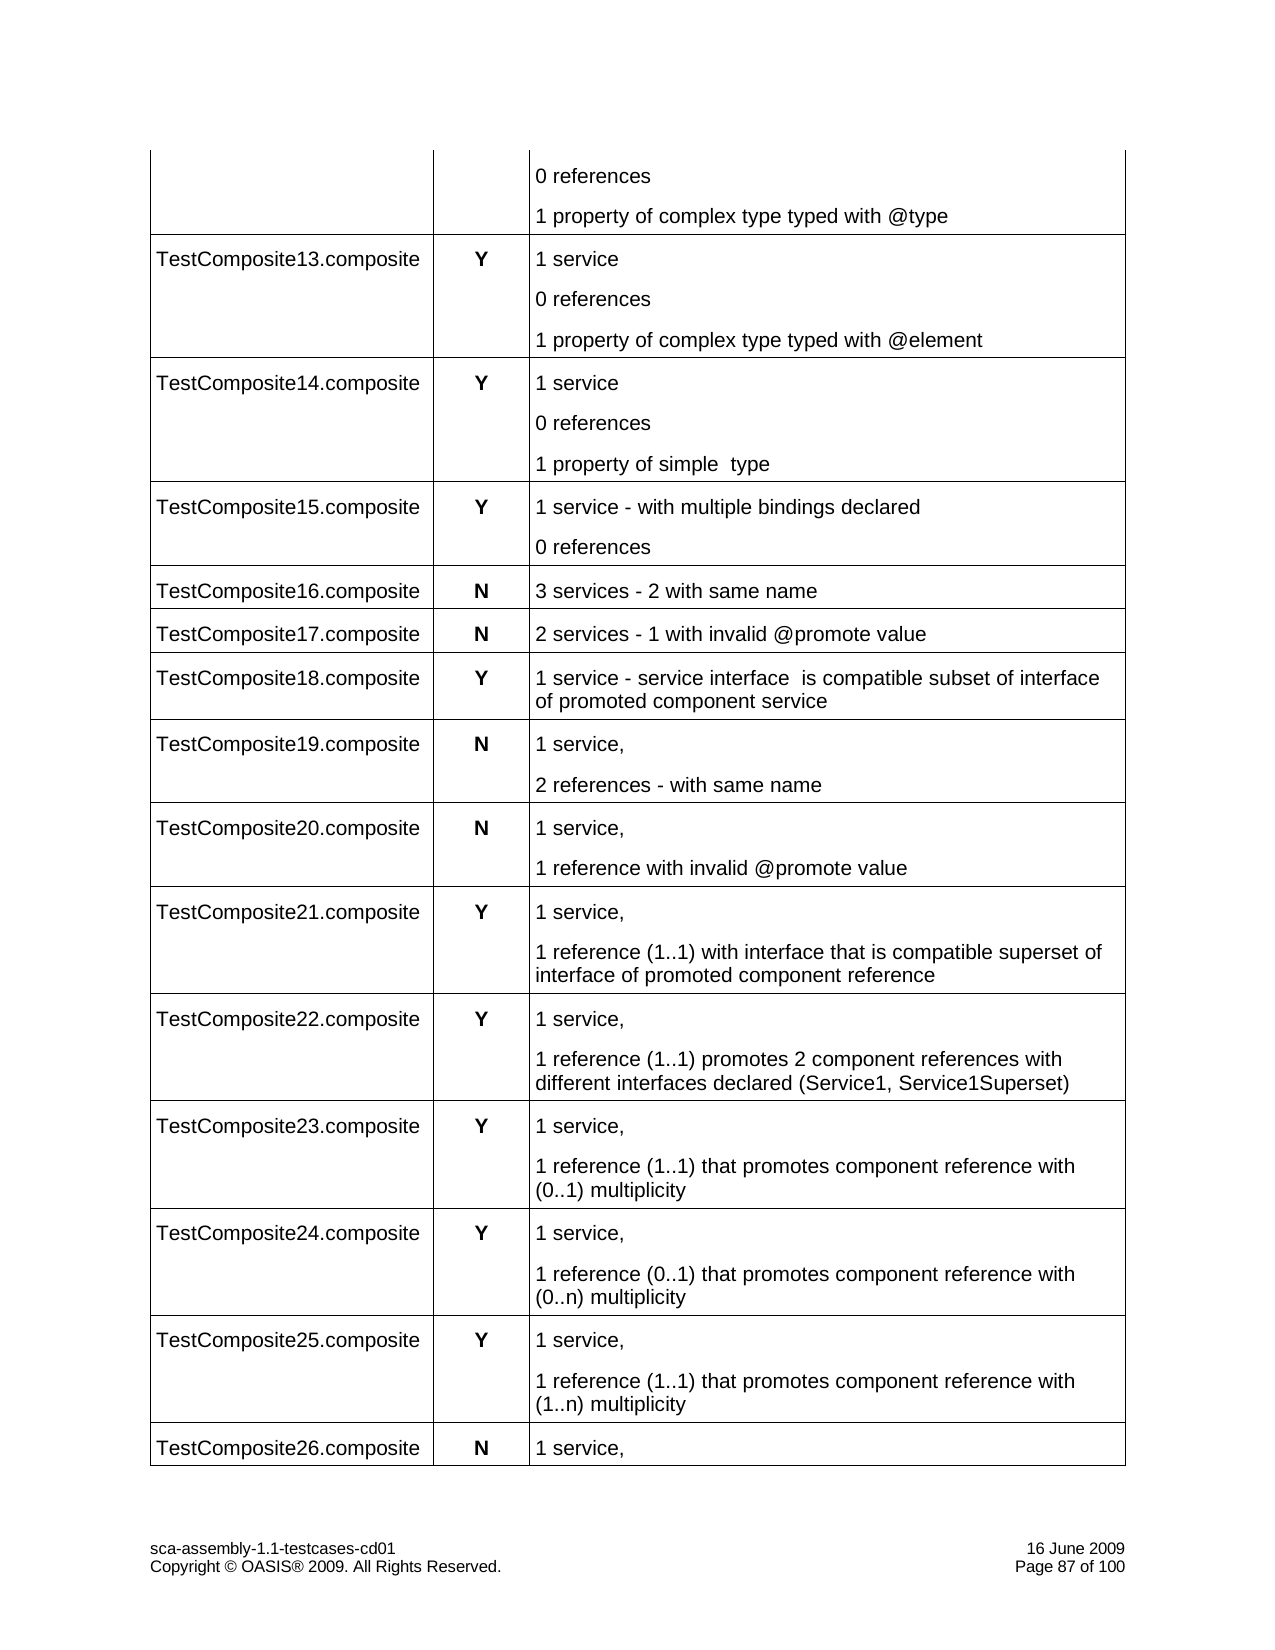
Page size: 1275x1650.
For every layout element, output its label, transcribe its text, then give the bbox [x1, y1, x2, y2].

table_cell N [434, 609, 529, 652]
table_cell N [434, 803, 529, 886]
table_cell TestComposite18.composite [151, 653, 433, 719]
table_cell N [434, 566, 529, 608]
table_cell 1 service, 1 reference (1..1) with interface that is compatible superset of interface of promoted component reference [530, 887, 1125, 993]
table_cell TestComposite17.composite [151, 609, 433, 652]
table_cell Y [434, 358, 529, 481]
table_cell 1 service, 1 reference (1..1) that promotes component reference with (0..1) multiplicity [530, 1101, 1125, 1208]
table_cell TestComposite21.composite [151, 887, 433, 993]
table_cell 1 service, 1 reference (0..1) that promotes component reference with (0..n) multiplicity [530, 1209, 1125, 1315]
table_cell TestComposite26.composite [151, 1423, 433, 1465]
table_cell TestComposite14.composite [151, 358, 433, 481]
table_cell 1 service - with multiple bindings declared 0 references [530, 482, 1125, 565]
table_cell TestComposite23.composite [151, 1101, 433, 1208]
table_cell 1 service, [530, 1423, 1125, 1465]
table_cell TestComposite20.composite [151, 803, 433, 886]
table_cell [434, 150, 529, 234]
table_cell TestComposite19.composite [151, 720, 433, 802]
table_cell 1 service, 1 reference (1..1) promotes 2 component references with different interfaces declared (Service1, Service1Superset) [530, 994, 1125, 1100]
table_cell Y [434, 887, 529, 993]
table_cell Y [434, 1316, 529, 1422]
table_cell Y [434, 653, 529, 719]
table_cell TestComposite24.composite [151, 1209, 433, 1315]
table_cell TestComposite16.composite [151, 566, 433, 608]
table_cell TestComposite22.composite [151, 994, 433, 1100]
table_cell [151, 150, 433, 234]
table_cell 1 service - service interface is compatible subset of interface of promoted component service [530, 653, 1125, 719]
table_cell TestComposite15.composite [151, 482, 433, 565]
table_cell Y [434, 1101, 529, 1208]
table_cell Y [434, 1209, 529, 1315]
table_cell 1 service, 1 reference (1..1) that promotes component reference with (1..n) multiplicity [530, 1316, 1125, 1422]
table_cell 0 references 1 property of complex type typed with @type [530, 150, 1125, 234]
table_cell 1 service 0 references 1 property of complex type typed with @element [530, 235, 1125, 357]
table_cell TestComposite25.composite [151, 1316, 433, 1422]
table_cell 1 service, 1 reference with invalid @promote value [530, 803, 1125, 886]
table_cell 1 service 0 references 1 property of simple type [530, 358, 1125, 481]
table_cell TestComposite13.composite [151, 235, 433, 357]
table_cell 3 services - 2 with same name [530, 566, 1125, 608]
table_cell N [434, 720, 529, 802]
table_cell 1 service, 2 references - with same name [530, 720, 1125, 802]
table_cell N [434, 1423, 529, 1465]
table_cell Y [434, 994, 529, 1100]
table_cell Y [434, 482, 529, 565]
table_cell 2 services - 1 with invalid @promote value [530, 609, 1125, 652]
table_cell Y [434, 235, 529, 357]
